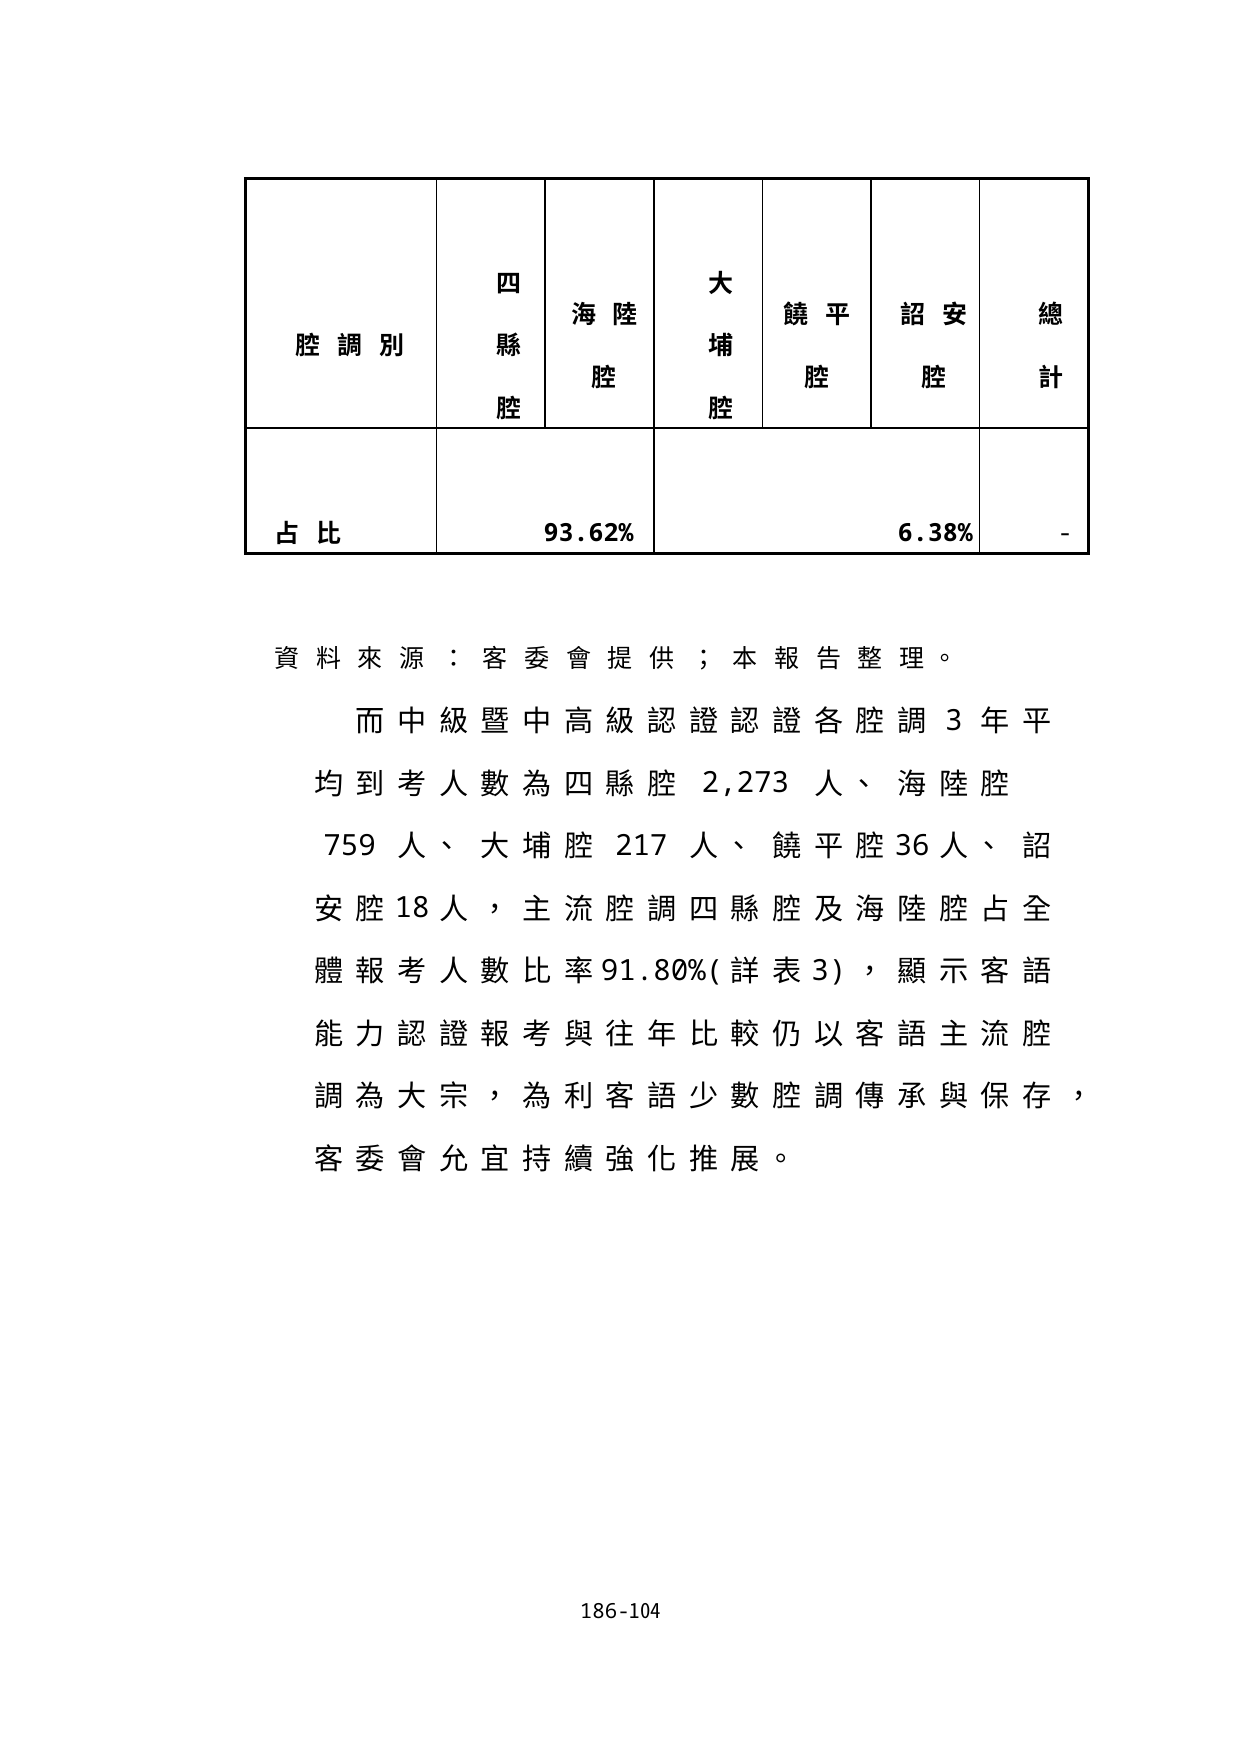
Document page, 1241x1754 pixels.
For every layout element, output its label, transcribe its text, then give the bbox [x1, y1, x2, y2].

text 而中級暨中高級認證認證各腔調3年平均到考人數為四縣腔2,273人、海陸腔759人、大埔腔217人、饒平腔36人、詔安腔18人，主流腔調四縣腔及海陸腔占全體報考人數比率91.80%(詳表3)，顯示客語能力認證報考與往年比較仍以客語主流腔調為大宗，為利客語少數腔調傳承與保存，客委會允宜持續強化推展。 [271, 677, 1058, 1177]
table_header 腔調別 [247, 180, 436, 427]
table_header 大埔腔 [655, 180, 762, 427]
table_cell 6.38% [655, 429, 979, 552]
table_header 總計 [980, 180, 1087, 427]
table_cell 93.62% [437, 429, 653, 552]
table_header 饒平腔 [763, 180, 870, 427]
table_cell 占比 [247, 429, 436, 552]
table_header 四縣腔 [437, 180, 544, 427]
table_header 海陸腔 [546, 180, 653, 427]
text 資料來源：客委會提供；本報告整理。 [237, 615, 1058, 677]
table_header 詔安腔 [872, 180, 979, 427]
table_cell - [980, 429, 1087, 552]
